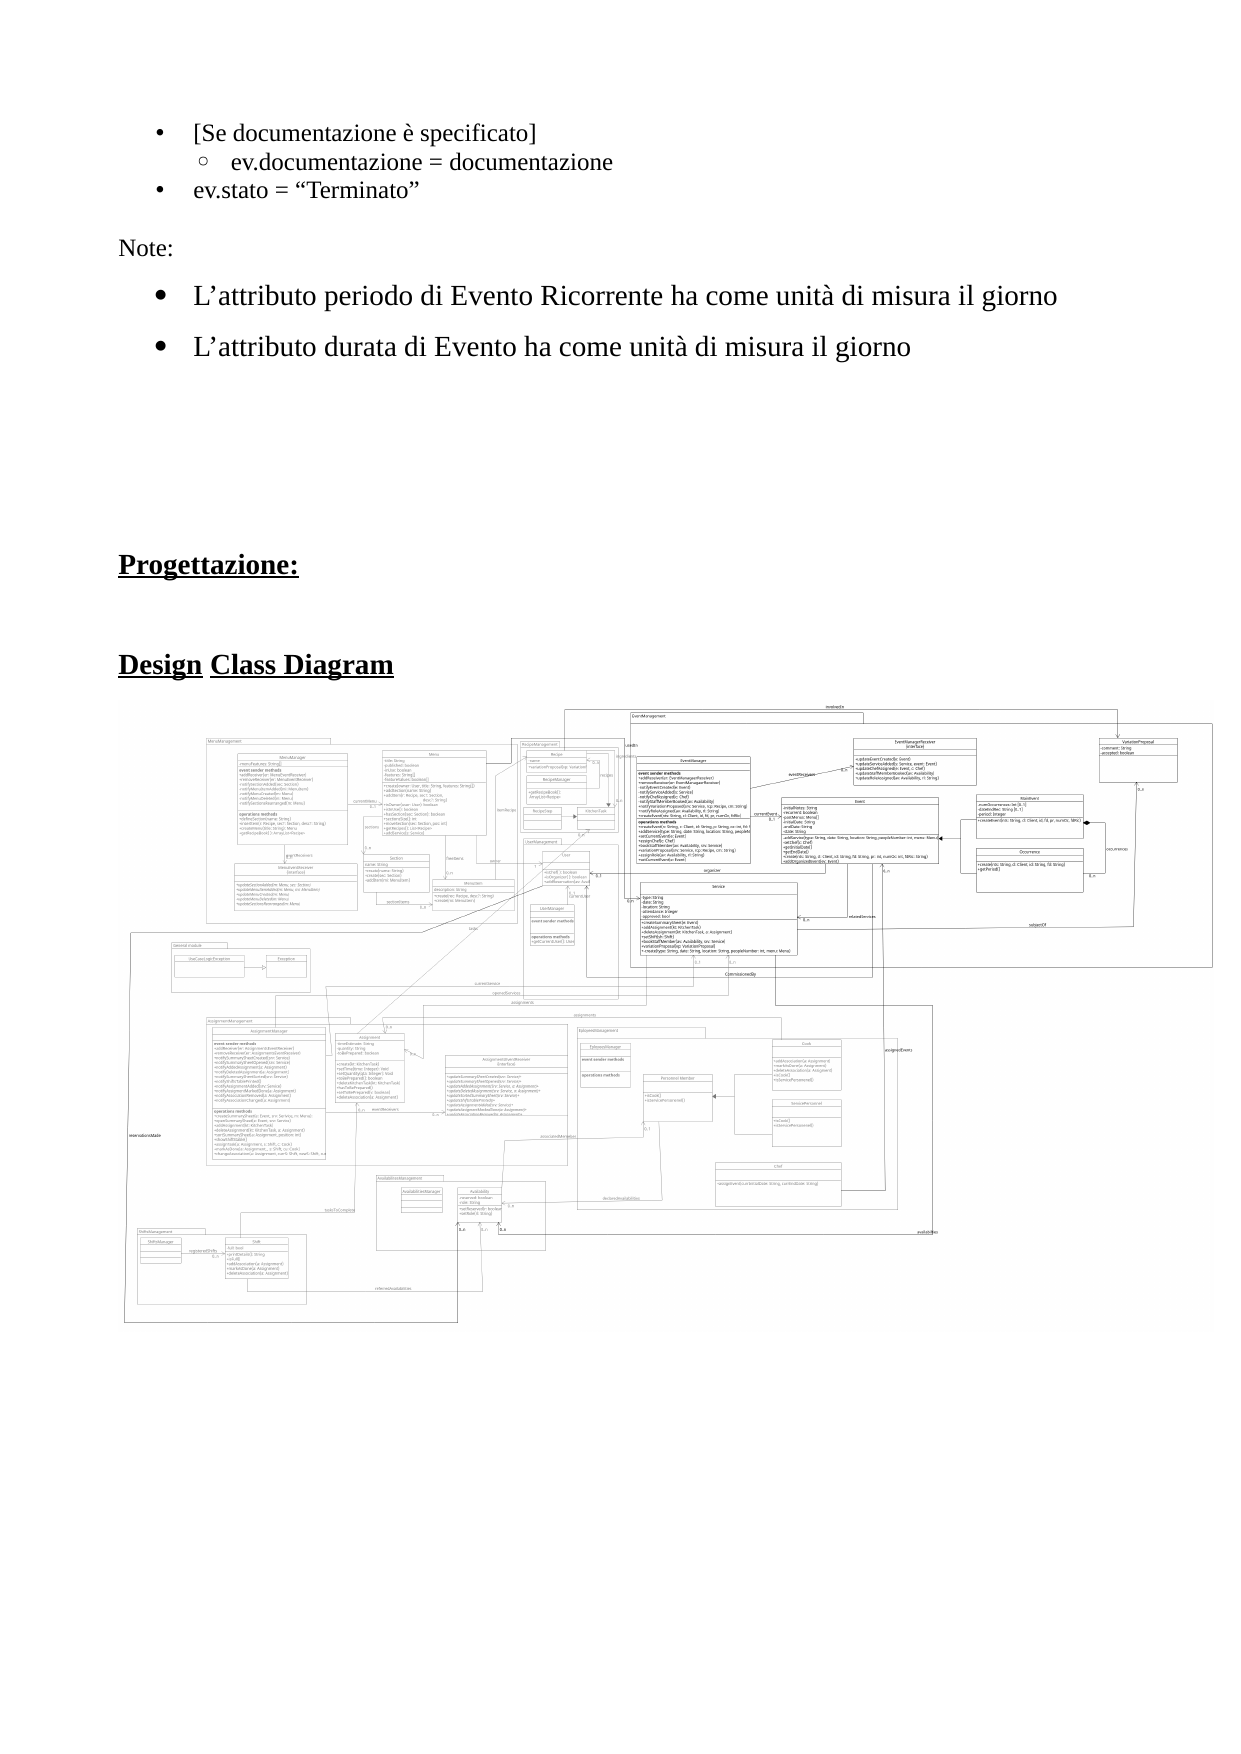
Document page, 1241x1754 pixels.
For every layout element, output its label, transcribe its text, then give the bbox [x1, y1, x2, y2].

text Note: [118, 233, 1122, 262]
text Progettazione: [118, 547, 1122, 580]
picture [118, 700, 1215, 1332]
list ev.documentazione = documentazione [193, 147, 1122, 176]
list [Se documentazione è specificato] [156, 118, 1122, 147]
text Design Class Diagram [118, 647, 1122, 681]
list L’attributo durata di Evento ha come unità di misura il giorno [156, 329, 1122, 362]
list ev.stato = “Terminato” [156, 176, 1122, 204]
list L’attributo periodo di Evento Ricorrente ha come unità di misura il giorno [156, 278, 1122, 312]
